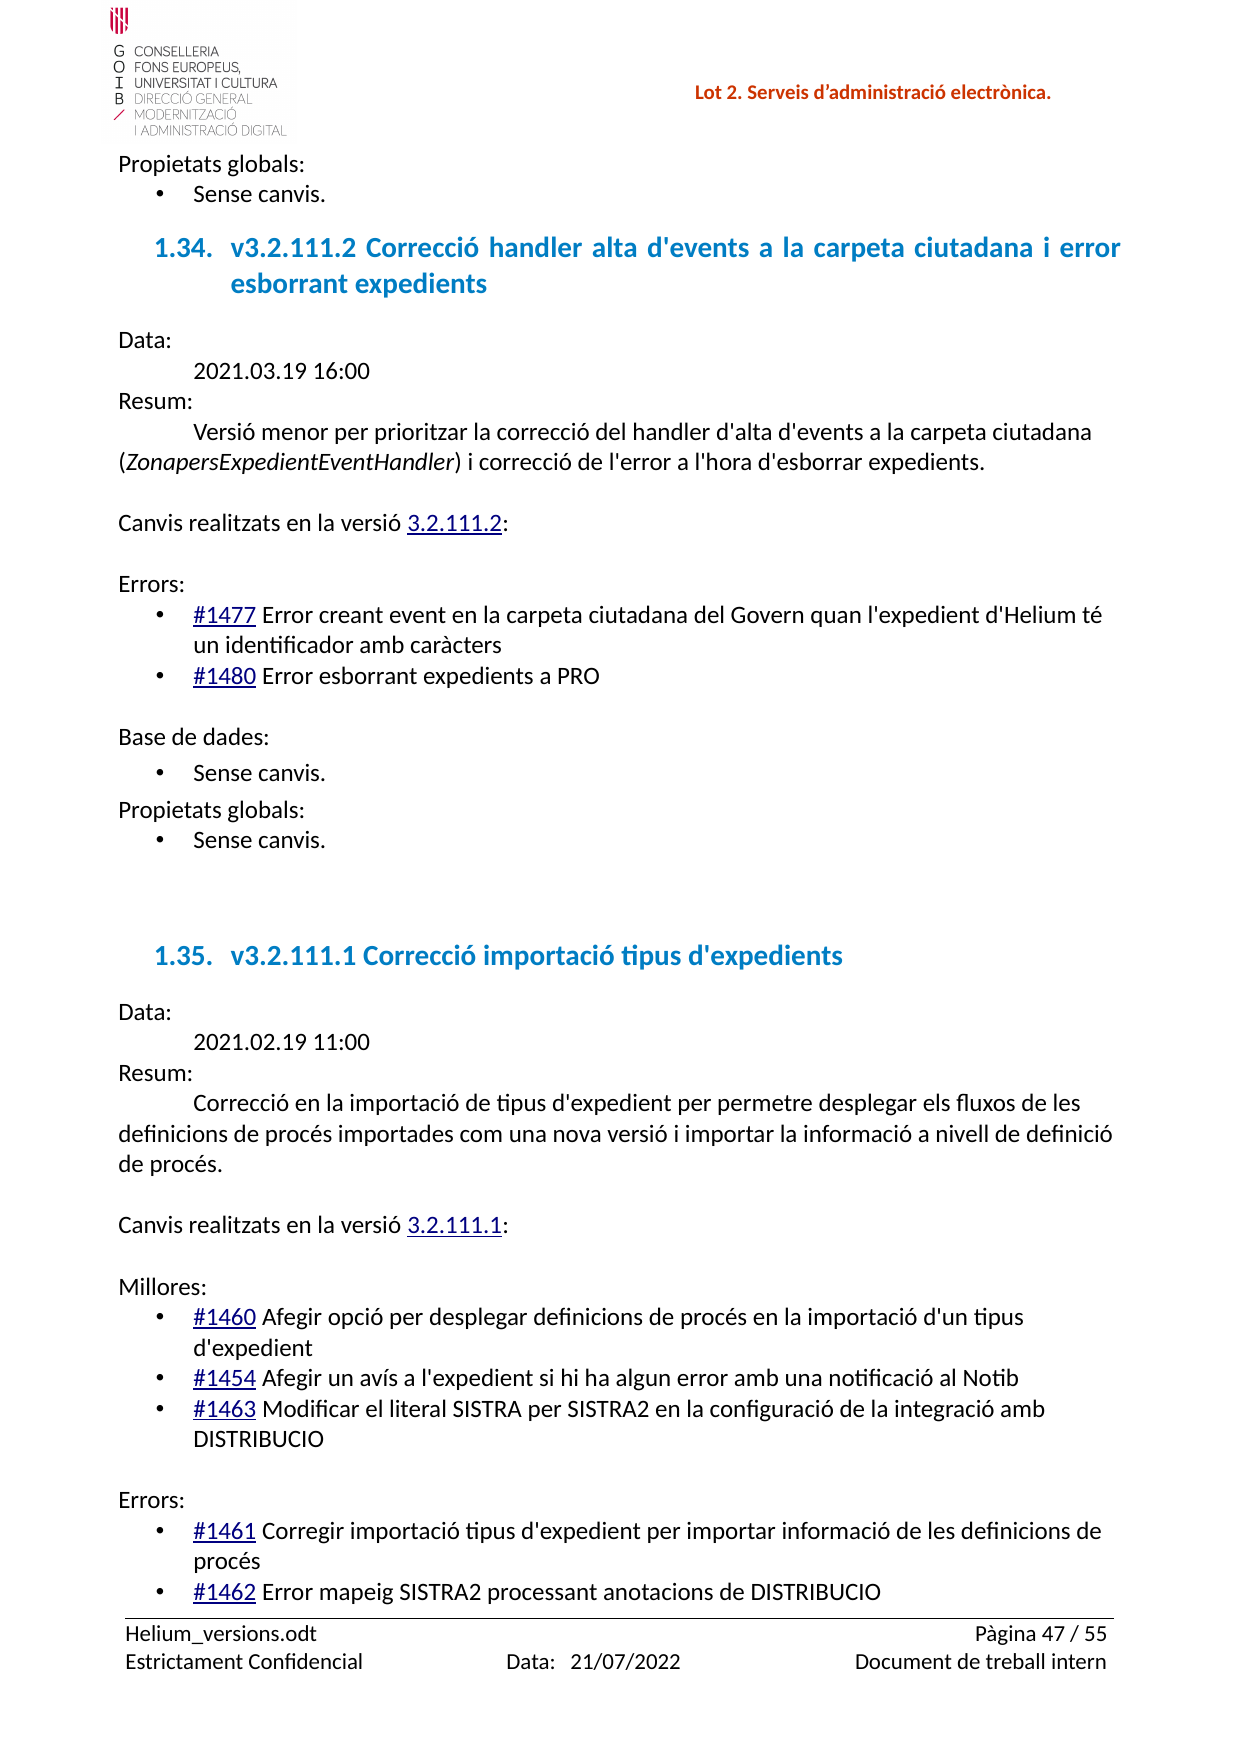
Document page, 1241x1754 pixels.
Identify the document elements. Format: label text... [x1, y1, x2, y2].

text Data: [118, 324, 1122, 355]
list #1463 Modificar el literal SISTRA per SISTRA2 en la configuració de la integració amb DISTRIBUCIO [156, 1393, 1122, 1454]
picture [100, 0, 297, 144]
text Propietats globals: [118, 148, 1122, 178]
list #1461 Corregir importació tipus d'expedient per importar informació de les definicions de procés [156, 1515, 1122, 1576]
text Canvis realitzats en la versió 3.2.111.1: [118, 1209, 1122, 1240]
list #1460 Afegir opció per desplegar definicions de procés en la importació d'un tipus d'expedient [156, 1301, 1122, 1362]
list Sense canvis. [156, 824, 1122, 855]
text Errors: [118, 568, 1122, 599]
list #1480 Error esborrant expedients a PRO [156, 660, 1122, 691]
list #1454 Afegir un avís a l'expedient si hi ha algun error amb una notificació al Notib [156, 1362, 1122, 1393]
text Canvis realitzats en la versió 3.2.111.2: [118, 507, 1122, 538]
text Base de dades: [118, 721, 1122, 752]
list Sense canvis. [156, 757, 1122, 788]
text Versió menor per prioritzar la correcció del handler d'alta d'events a la carpeta ciutadana (ZonapersExpedientEventHandler) i correcció de l'error a l'hora d'esborrar expedients. [118, 416, 1122, 477]
text 2021.02.19 11:00 [118, 1026, 1122, 1057]
subtitle v3.2.111.1 Correcció importació tipus d'expedients [153, 937, 1122, 972]
text Data: [118, 996, 1122, 1026]
text Resum: [118, 1057, 1122, 1087]
text 2021.03.19 16:00 [118, 355, 1122, 385]
text Correcció en la importació de tipus d'expedient per permetre desplegar els fluxos de les definicions de procés importades com una nova versió i importar la informació a nivell de definició de procés. [118, 1087, 1122, 1179]
list Sense canvis. [156, 178, 1122, 209]
list #1462 Error mapeig SISTRA2 processant anotacions de DISTRIBUCIO [156, 1576, 1122, 1606]
text Propietats globals: [118, 794, 1122, 824]
text Millores: [118, 1271, 1122, 1301]
text Errors: [118, 1484, 1122, 1515]
subtitle v3.2.111.2 Correcció handler alta d'events a la carpeta ciutadana i error esborrant expedients [153, 229, 1122, 301]
list #1477 Error creant event en la carpeta ciutadana del Govern quan l'expedient d'Helium té un identificador amb caràcters [156, 599, 1122, 660]
text Resum: [118, 385, 1122, 416]
